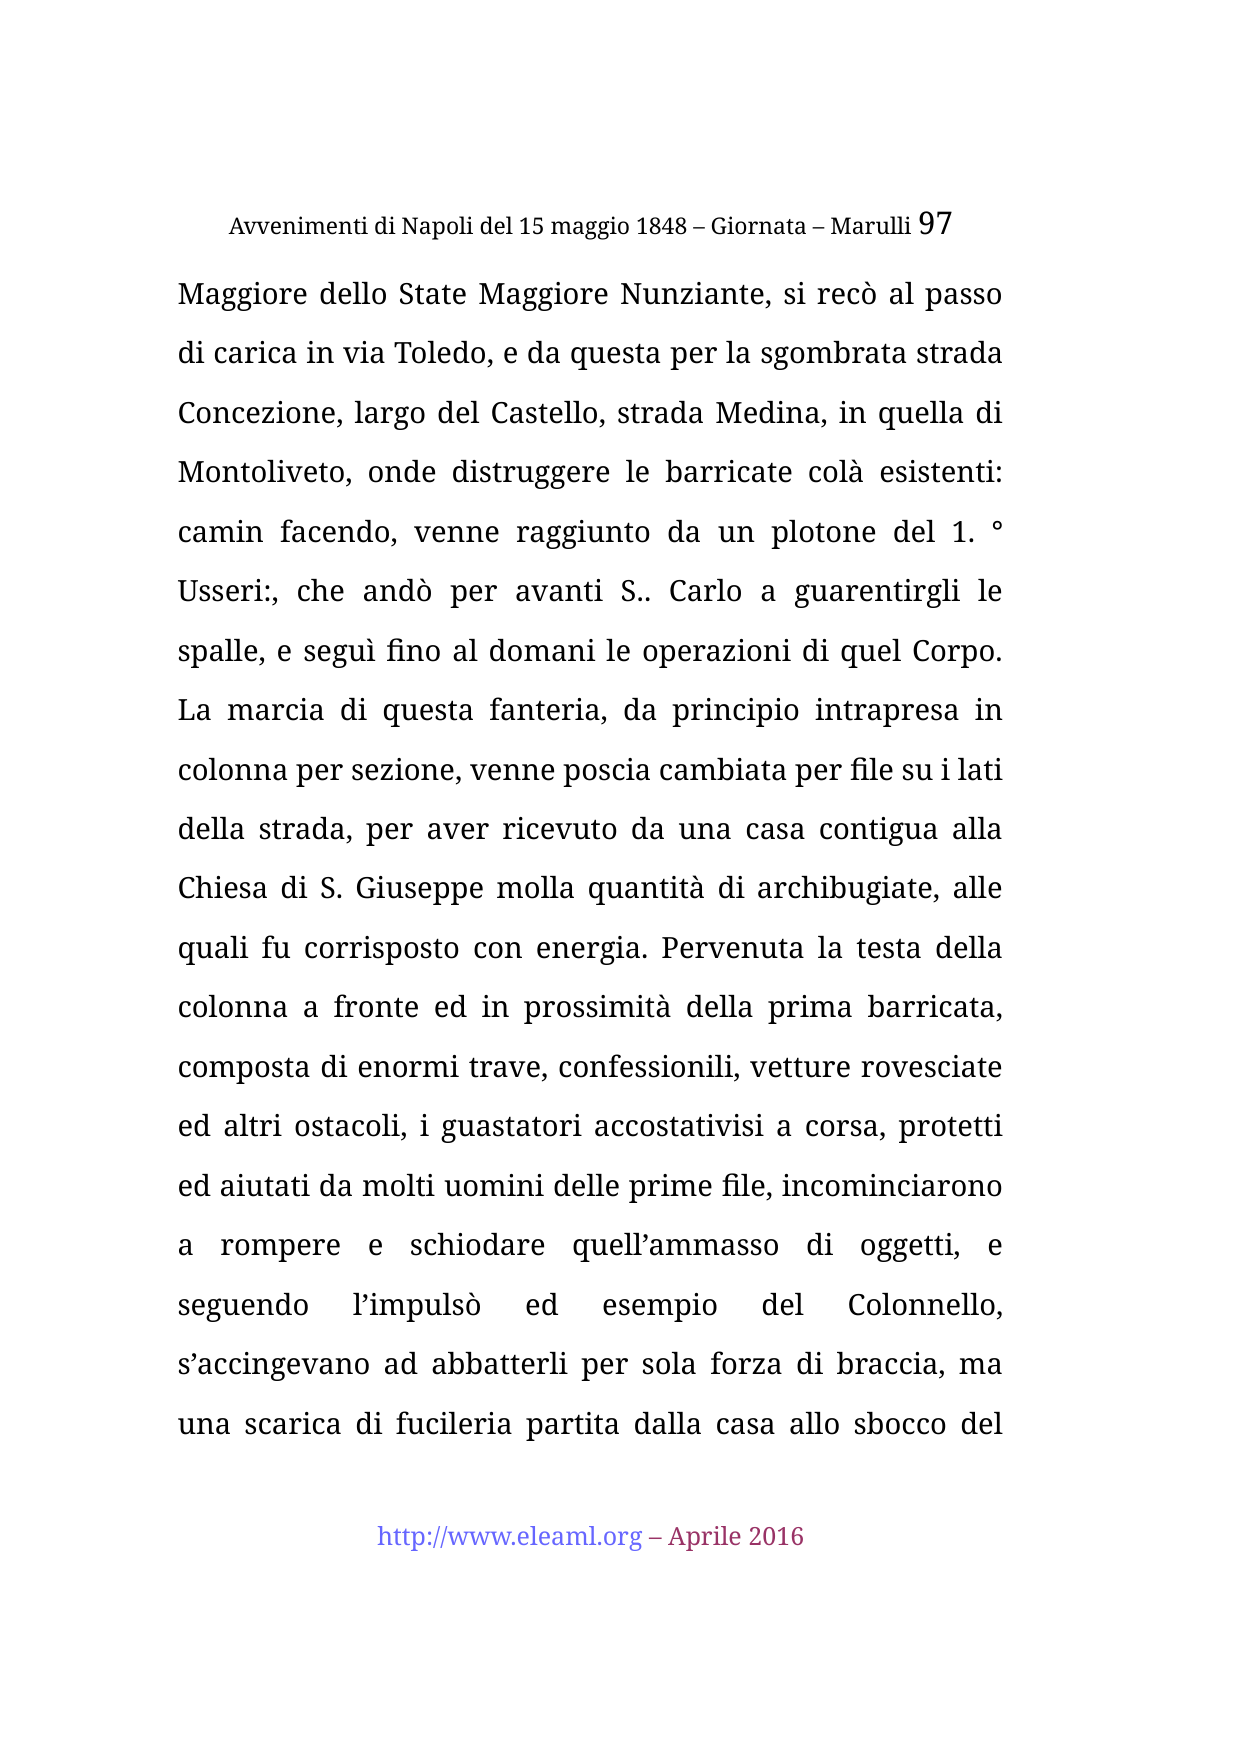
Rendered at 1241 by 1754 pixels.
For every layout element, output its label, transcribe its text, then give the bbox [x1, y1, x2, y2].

text Maggiore dello State Maggiore Nunziante, si recò al passo di carica in via Toledo, e da questa per la sgombrata strada Concezione, largo del Castello, strada Medina, in quella di Montoliveto, onde distruggere le barricate colà esistenti: camin facendo, venne raggiunto da un plotone del 1. ° Usseri:, che andò per avanti S.. Carlo a guarentirgli le spalle, e seguì fino al domani le operazioni di quel Corpo. La marcia di questa fanteria, da principio intrapresa in colonna per sezione, venne poscia cambiata per file su i lati della strada, per aver ricevuto da una casa contigua alla Chiesa di S. Giuseppe molla quantità di archibugiate, alle quali fu corrisposto con energia. Pervenuta la testa della colonna a fronte ed in prossimità della prima barricata, composta di enormi trave, confessionili, vetture rovesciate ed altri ostacoli, i guastatori accostativisi a corsa, protetti ed aiutati da molti uomini delle prime file, incominciarono a rompere e schiodare quell’ammasso di oggetti, e seguendo l’impulsò ed esempio del Colonnello, s’accingevano ad abbatterli per sola forza di braccia, ma una scarica di fucileria partita dalla casa allo sbocco del [177, 273, 1004, 1443]
